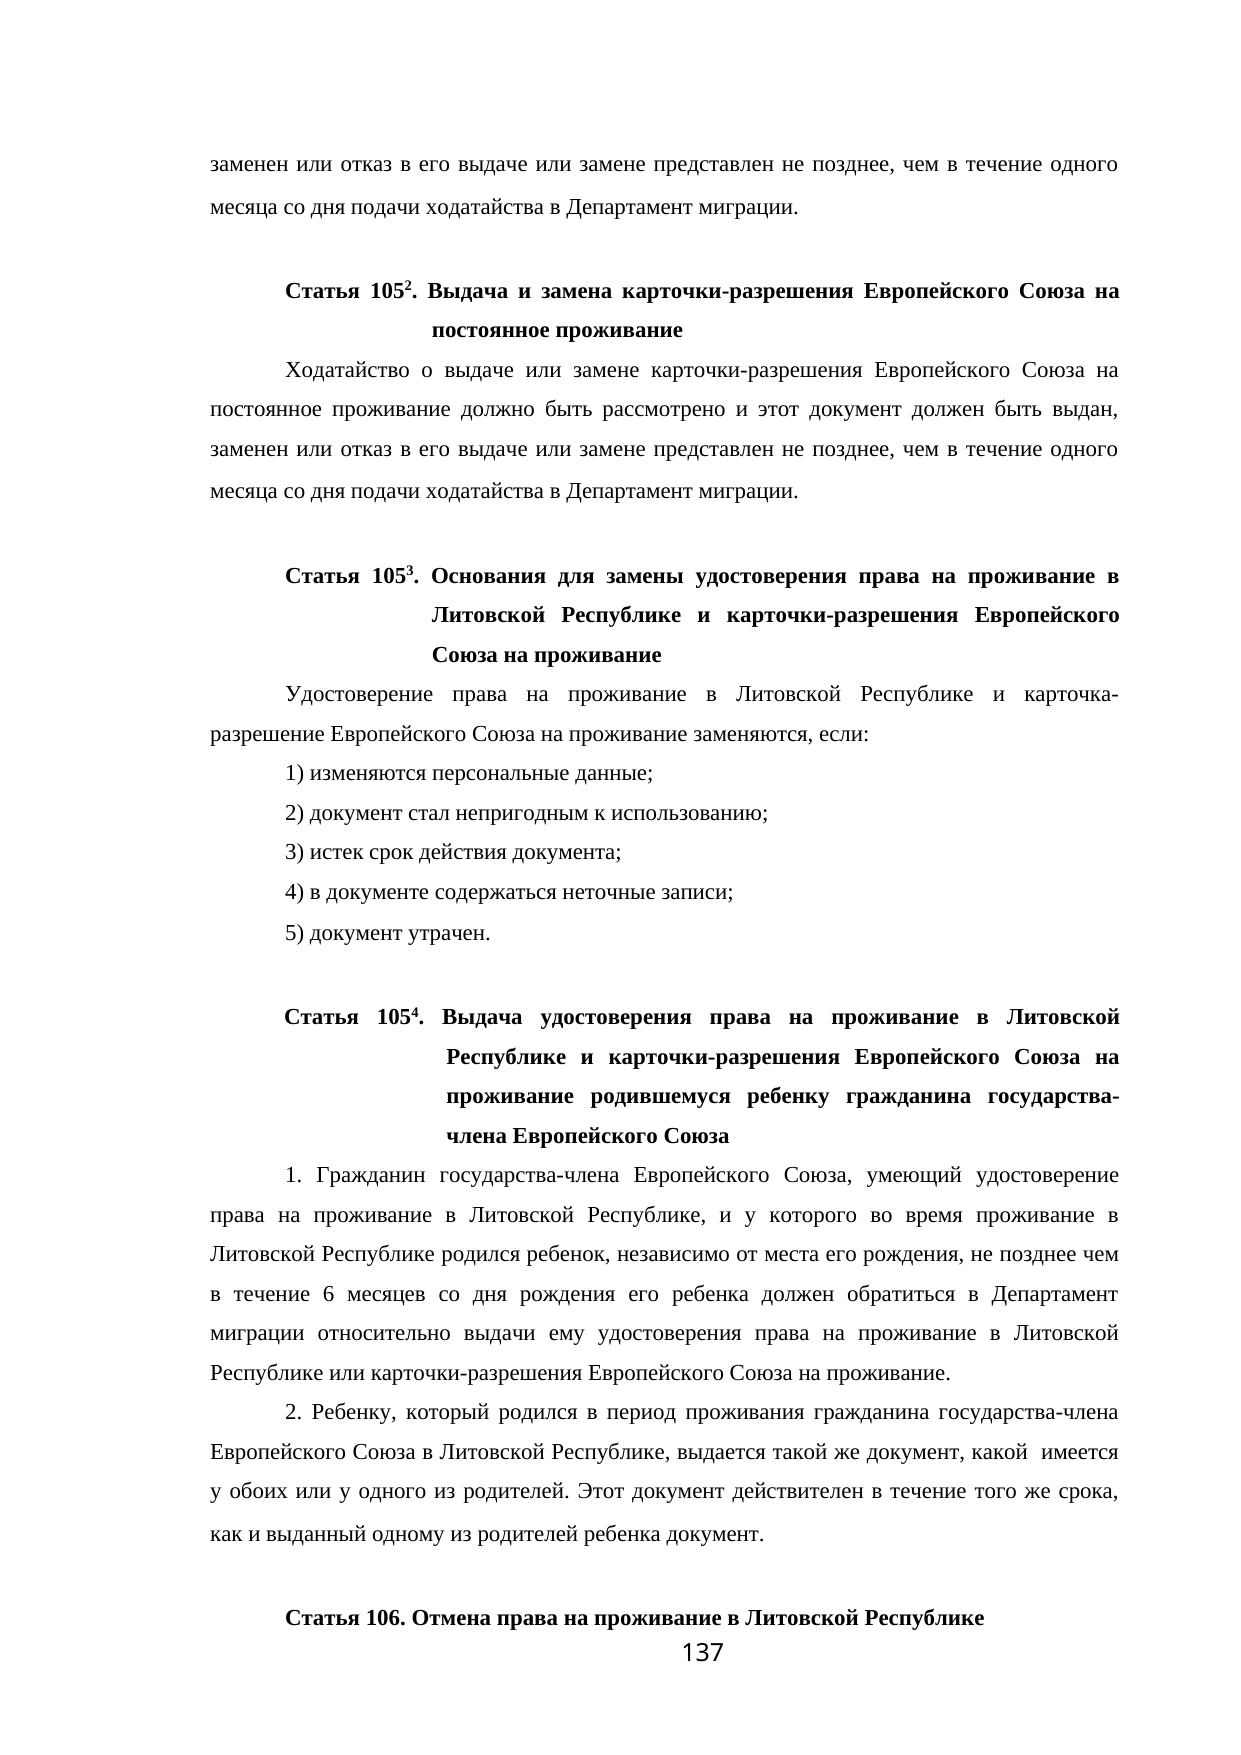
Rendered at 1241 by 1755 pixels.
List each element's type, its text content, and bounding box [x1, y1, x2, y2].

text 3) истек срок действия документа; [210, 838, 1120, 864]
text Статья 1053. Основания для замены удостоверения права на проживание в Литовской Республике и карточки-разрешения Европейского Союза на проживание [285, 562, 1120, 667]
text Статья 106. Отмена права на проживание в Литовской Республике [210, 1604, 1120, 1631]
text 4) в документе содержаться неточные записи; [210, 878, 1120, 904]
text Удостоверение права на проживание в Литовской Республике и карточка-разрешение Европейского Союза на проживание заменяются, если: [210, 680, 1120, 746]
text 2) документ стал непригодным к использованию; [210, 799, 1120, 825]
text 1) изменяются персональные данные; [210, 759, 1120, 786]
text Статья 1054. Выдача удостоверения права на проживание в Литовской Республике и карточки-разрешения Европейского Союза на проживание родившемуся ребенку гражданина государства-члена Европейского Союза [284, 1003, 1120, 1148]
text заменен или отказ в его выдаче или замене представлен не позднее, чем в течение одного месяца со дня подачи ходатайства в Департамент миграции. [210, 150, 1120, 219]
text 5) документ утрачен. [210, 917, 1120, 946]
text Статья 1052. Выдача и замена карточки-разрешения Европейского Союза на постоянное проживание [285, 277, 1120, 343]
text 1. Гражданин государства-члена Европейского Союза, умеющий удостоверение права на проживание в Литовской Республике, и у которого во время проживание в Литовской Республике родился ребенок, независимо от места его рождения, не позднее чем в течение 6 месяцев со дня рождения его ребенка должен обратиться в Департамент миграции относительно выдачи ему удостоверения права на проживание в Литовской Республике или карточки-разрешения Европейского Союза на проживание. [210, 1161, 1120, 1385]
text 2. Ребенку, который родился в период проживания гражданина государства-члена Европейского Союза в Литовской Республике, выдается такой же документ, какой имеется у обоих или у одного из родителей. Этот документ действителен в течение того же срока, как и выданный одному из родителей ребенка документ. [210, 1398, 1120, 1547]
text Ходатайство о выдаче или замене карточки-разрешения Европейского Союза на постоянное проживание должно быть рассмотрено и этот документ должен быть выдан, заменен или отказ в его выдаче или замене представлен не позднее, чем в течение одного месяца со дня подачи ходатайства в Департамент миграции. [210, 356, 1120, 504]
